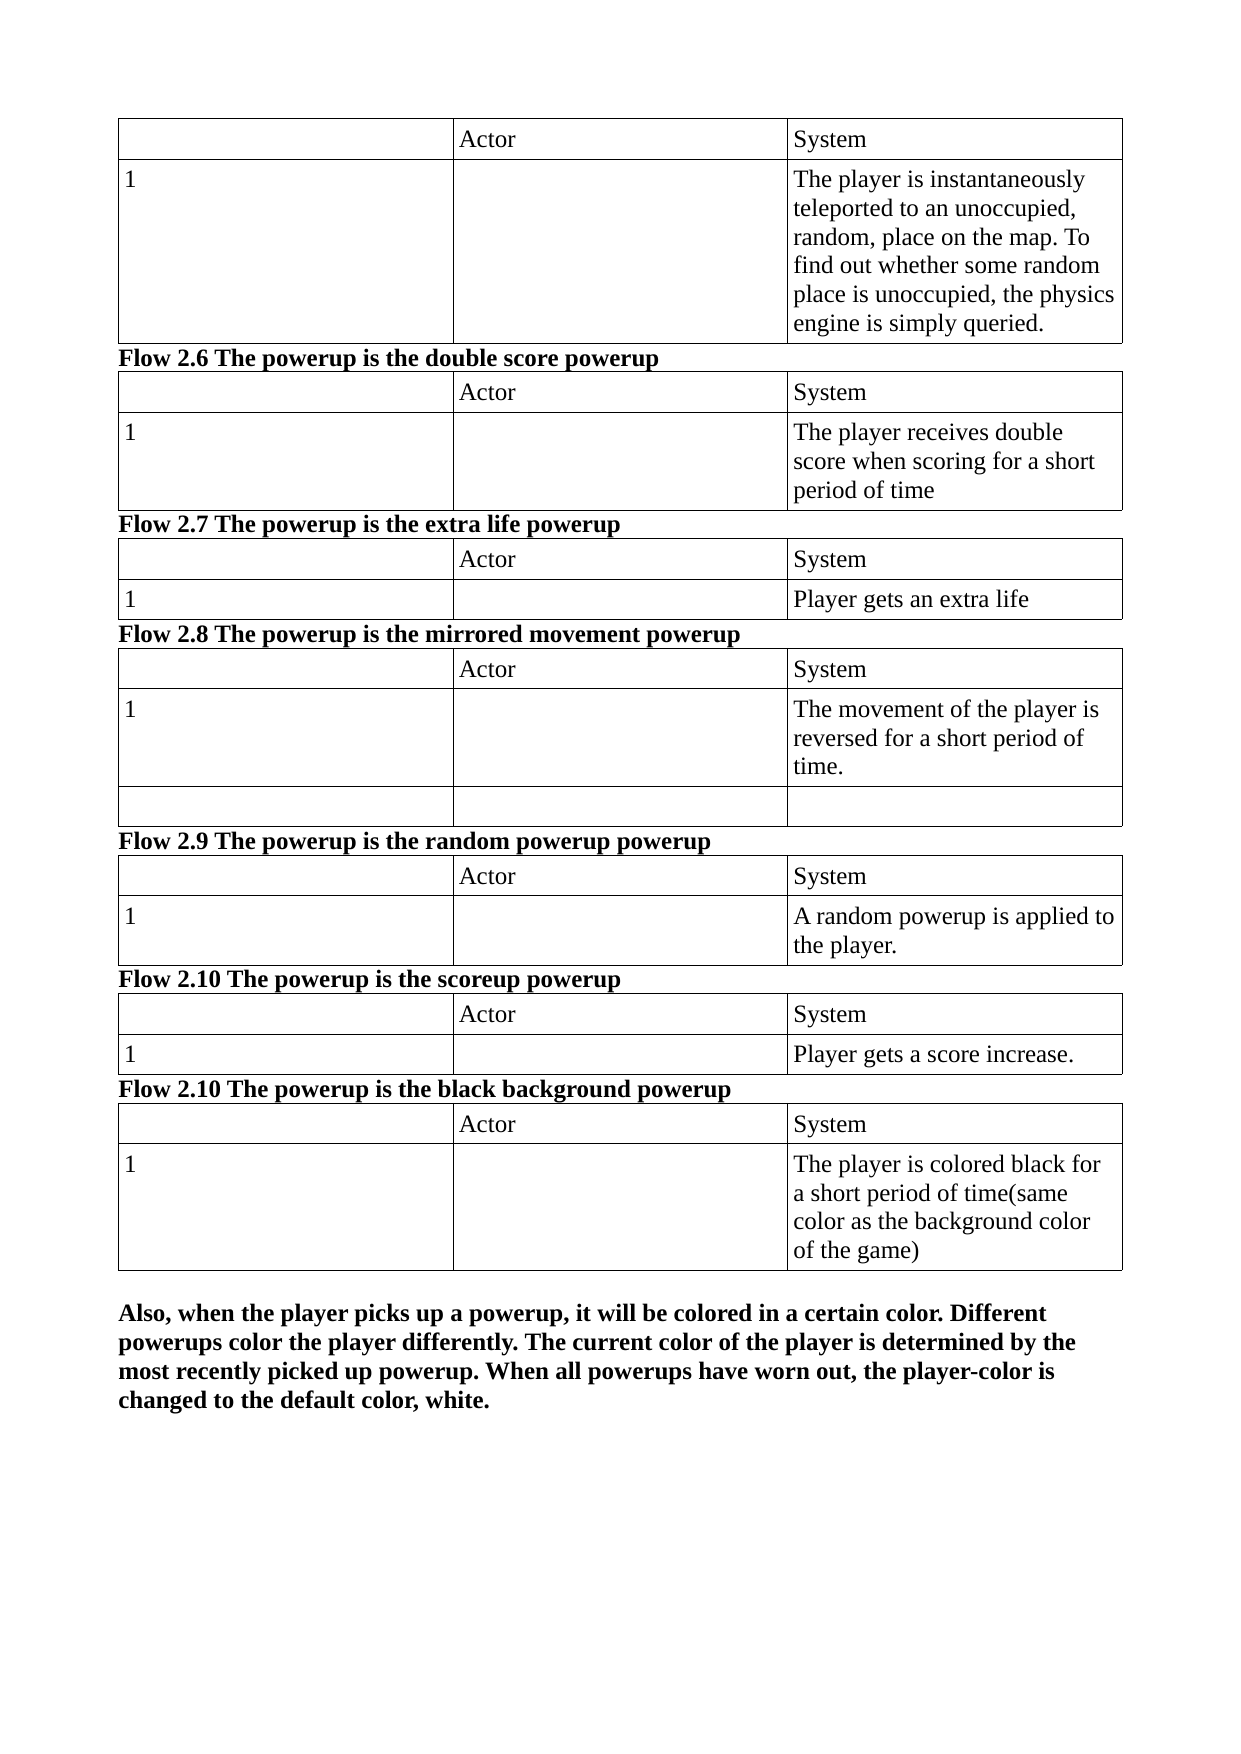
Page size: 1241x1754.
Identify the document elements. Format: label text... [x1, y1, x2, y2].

table_cell 1 [119, 580, 453, 619]
table_header System [788, 649, 1122, 688]
table_cell A random powerup is applied to the player. [788, 896, 1122, 964]
table_header Actor [454, 994, 787, 1034]
table_cell 1 [119, 413, 453, 509]
table_cell 1 [119, 160, 453, 342]
table_header [119, 539, 453, 579]
table_header System [788, 539, 1122, 579]
table_header [119, 119, 453, 158]
table_cell The player receives double score when scoring for a short period of time [788, 413, 1122, 509]
table_cell 1 [119, 1144, 453, 1270]
text Flow 2.6 The powerup is the double score powerup [118, 344, 1122, 371]
table_header [119, 372, 453, 412]
text Also, when the player picks up a powerup, it will be colored in a certain color. Different powerups color the player differently. The current color of the player is determined by the most recently picked up powerup. When all powerups have worn out, the player-color is changed to the default color, white. [118, 1298, 1122, 1413]
table_cell [454, 580, 787, 619]
table_header System [788, 1104, 1122, 1143]
table_header Actor [454, 372, 787, 412]
table_header Actor [454, 1104, 787, 1143]
table_header [119, 649, 453, 688]
table_header System [788, 372, 1122, 412]
table_header [119, 1104, 453, 1143]
table_cell [454, 1035, 787, 1074]
table_header Actor [454, 649, 787, 688]
text Flow 2.8 The powerup is the mirrored movement powerup [118, 620, 1122, 648]
table_cell [454, 689, 787, 786]
table_header System [788, 119, 1122, 158]
table_header [119, 856, 453, 895]
table_cell [454, 1144, 787, 1270]
table_cell [454, 787, 787, 826]
text Flow 2.9 The powerup is the random powerup powerup [118, 827, 1122, 855]
text Flow 2.7 The powerup is the extra life powerup [118, 511, 1122, 538]
table_cell 1 [119, 689, 453, 786]
table_header System [788, 856, 1122, 895]
table_cell 1 [119, 896, 453, 964]
table_cell [454, 896, 787, 964]
table_header System [788, 994, 1122, 1034]
table_cell The movement of the player is reversed for a short period of time. [788, 689, 1122, 786]
table_cell [454, 160, 787, 342]
table_cell [788, 787, 1122, 826]
text Flow 2.10 The powerup is the scoreup powerup [118, 966, 1122, 993]
table_cell 1 [119, 1035, 453, 1074]
table_cell The player is colored black for a short period of time(same color as the background color of the game) [788, 1144, 1122, 1270]
table_cell [454, 413, 787, 509]
table_header [119, 994, 453, 1034]
table_header Actor [454, 539, 787, 579]
table_cell The player is instantaneously teleported to an unoccupied, random, place on the map. To find out whether some random place is unoccupied, the physics engine is simply queried. [788, 160, 1122, 342]
table_cell Player gets an extra life [788, 580, 1122, 619]
table_cell [119, 787, 453, 826]
table_header Actor [454, 856, 787, 895]
table_cell Player gets a score increase. [788, 1035, 1122, 1074]
table_header Actor [454, 119, 787, 158]
text Flow 2.10 The powerup is the black background powerup [118, 1075, 1122, 1103]
